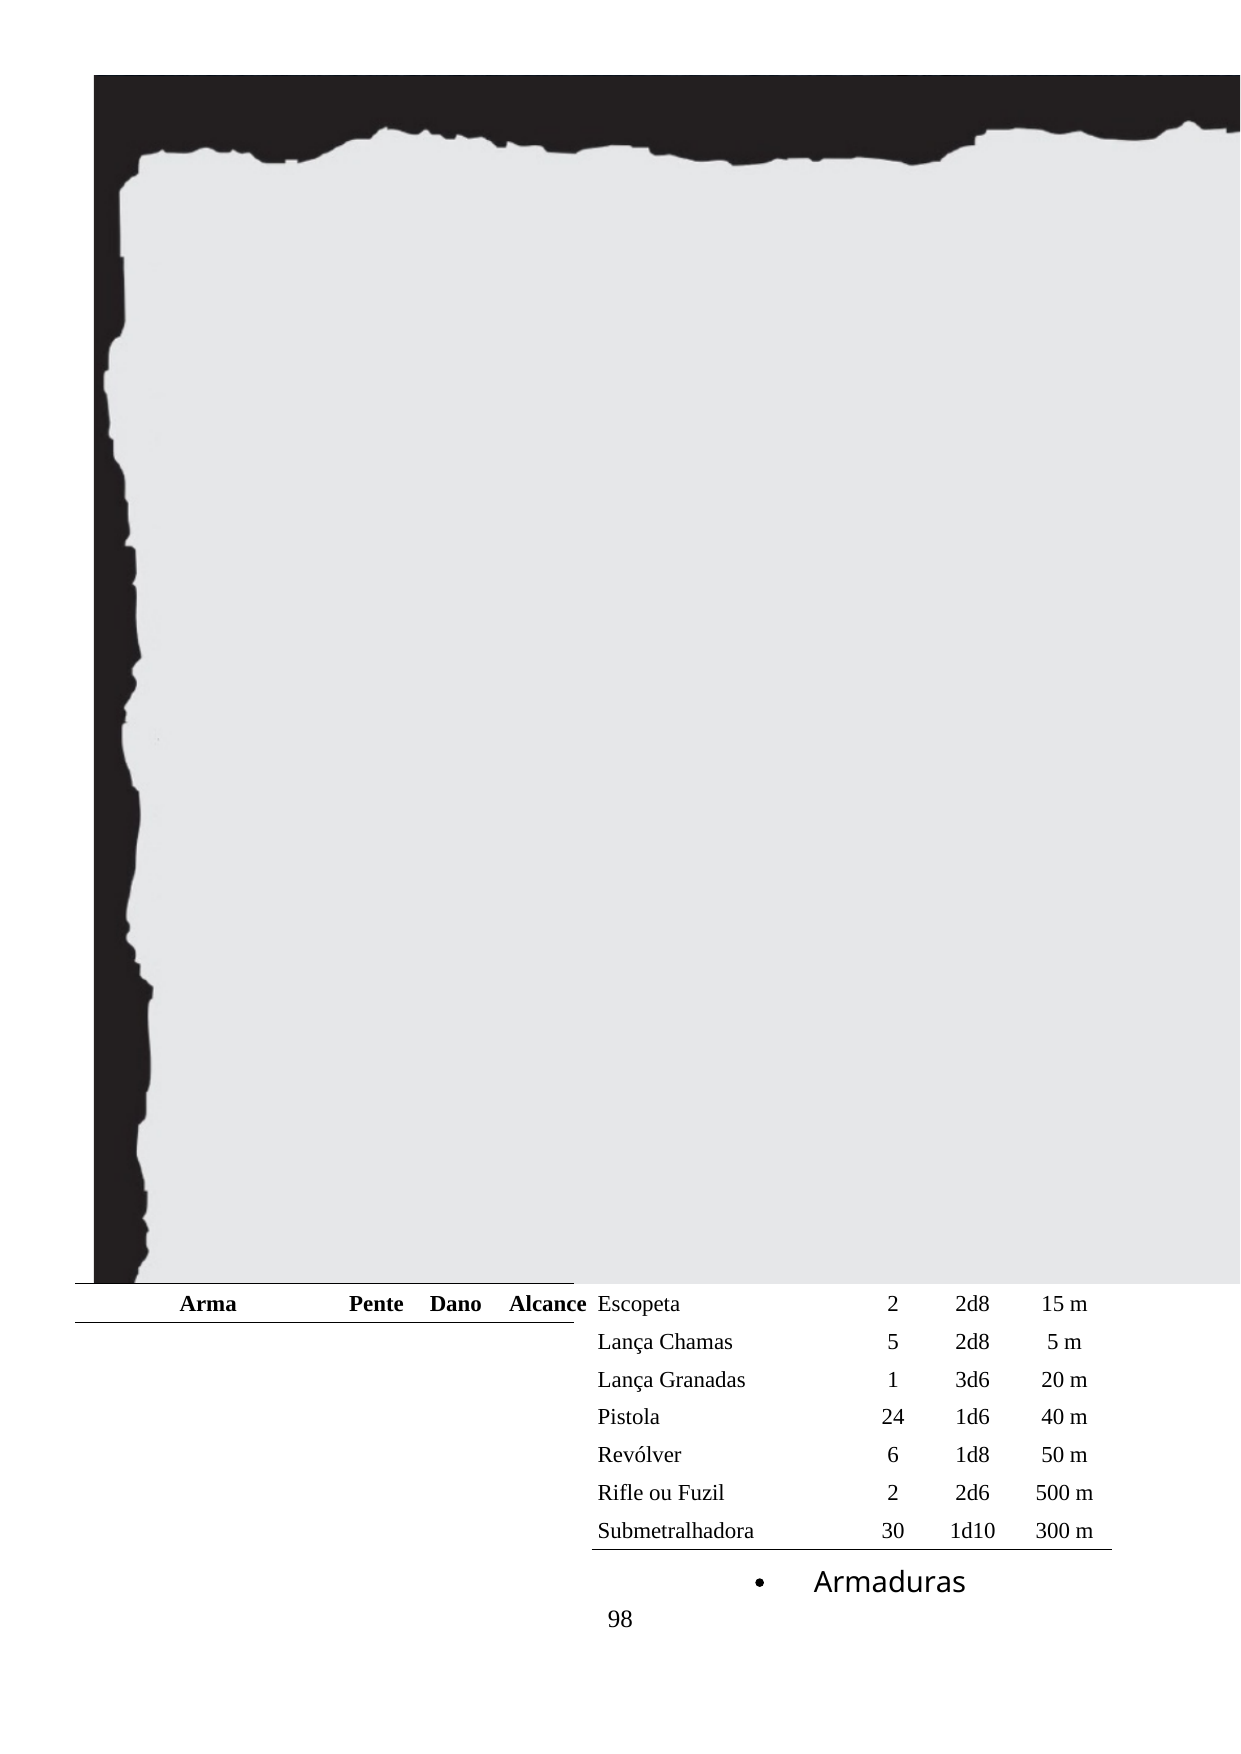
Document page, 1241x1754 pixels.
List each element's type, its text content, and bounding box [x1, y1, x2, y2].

table_cell 24 [858, 1398, 928, 1436]
subtitle Armaduras [592, 1562, 1129, 1601]
table_cell 2d6 [928, 1473, 1017, 1511]
table_cell 1 [858, 1360, 928, 1398]
table_header Alcance [500, 1284, 574, 1322]
table_cell 2d8 [928, 1284, 1017, 1322]
table_cell 300 m [1017, 1511, 1112, 1549]
table_header Dano [411, 1284, 500, 1322]
table_cell 5 [858, 1322, 928, 1360]
table_cell Lança Granadas [592, 1360, 858, 1398]
table_cell 15 m [1017, 1284, 1112, 1322]
table_cell Escopeta [592, 1284, 858, 1322]
table_cell Lança Chamas [592, 1322, 858, 1360]
table_cell 30 [858, 1511, 928, 1549]
table_cell 2 [858, 1473, 928, 1511]
table_cell Pistola [592, 1398, 858, 1436]
table_cell Submetralhadora [592, 1511, 858, 1549]
table_cell 500 m [1017, 1473, 1112, 1511]
table_cell 2 [858, 1284, 928, 1322]
table_cell Rifle ou Fuzil [592, 1473, 858, 1511]
table_cell 1d8 [928, 1436, 1017, 1473]
table_cell 2d8 [928, 1322, 1017, 1360]
picture [93, 75, 1241, 1284]
table_cell 20 m [1017, 1360, 1112, 1398]
table_cell Revólver [592, 1436, 858, 1473]
table_cell 1d10 [928, 1511, 1017, 1549]
table_cell 1d6 [928, 1398, 1017, 1436]
table_cell 6 [858, 1436, 928, 1473]
table_cell 50 m [1017, 1436, 1112, 1473]
table_cell 3d6 [928, 1360, 1017, 1398]
table_cell 5 m [1017, 1322, 1112, 1360]
table_header Pente [341, 1284, 411, 1322]
table_header Arma [75, 1284, 341, 1322]
table_cell 40 m [1017, 1398, 1112, 1436]
